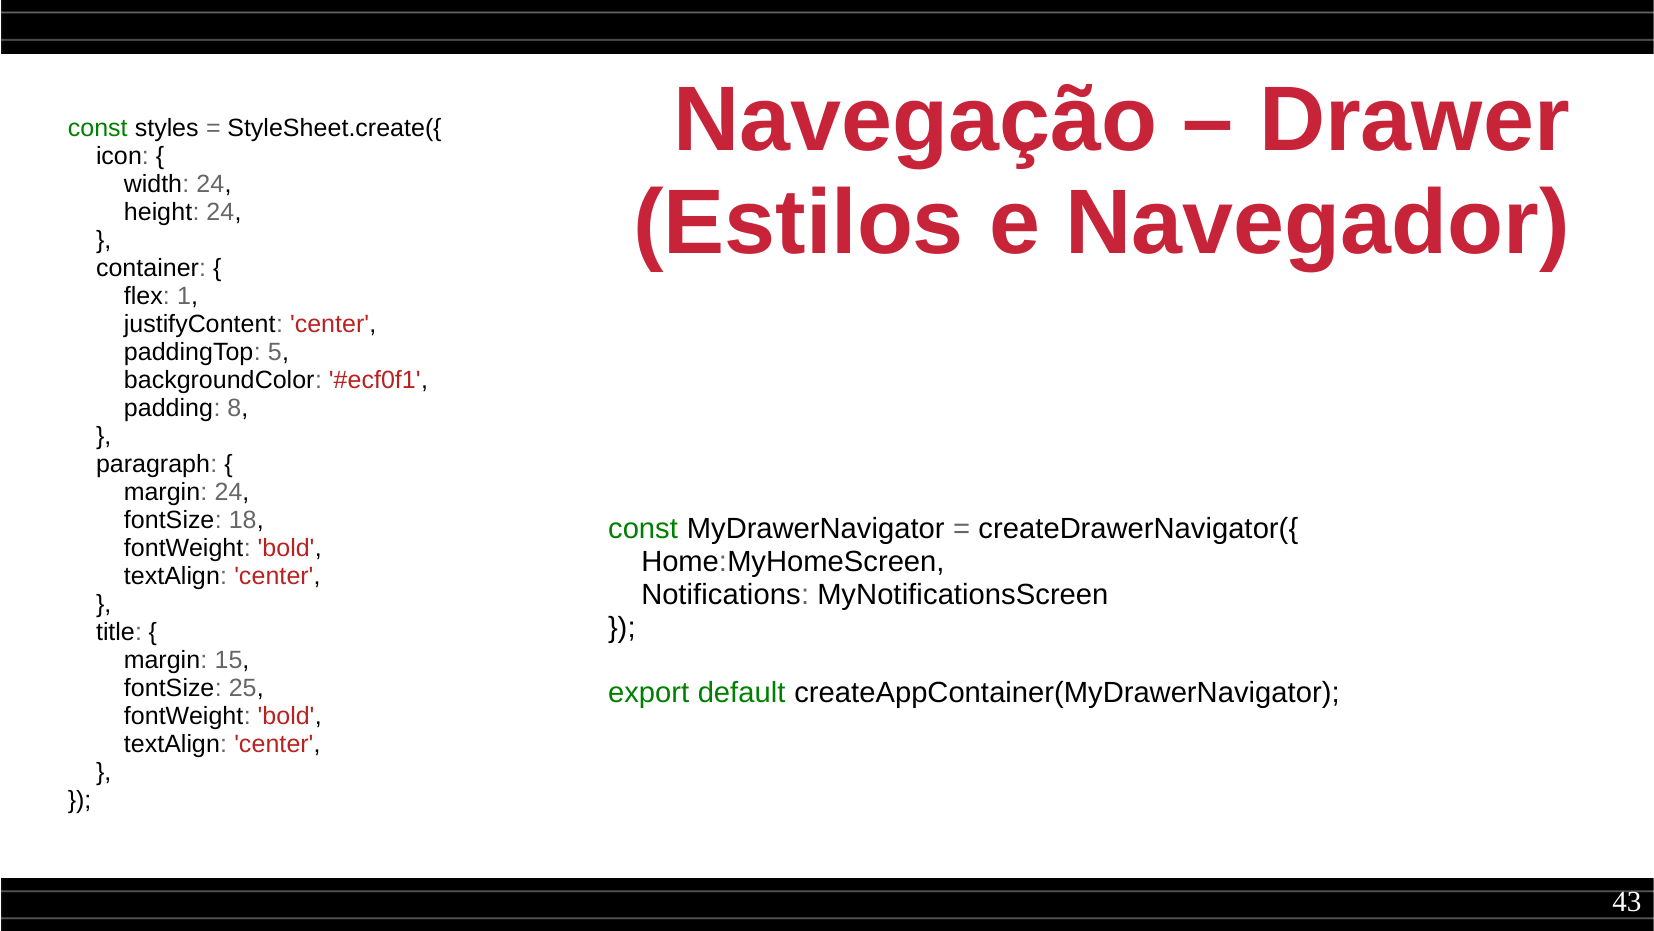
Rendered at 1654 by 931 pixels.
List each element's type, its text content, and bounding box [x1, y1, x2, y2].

picture [1, 878, 1654, 931]
text_box const MyDrawerNavigator = createDrawerNavigator({ Home:MyHomeScreen, Notifications: MyNotificationsScreen }); export default createAppContainer(MyDrawerNavigator); [593, 505, 1526, 717]
picture [1, 0, 1654, 54]
title Navegação – Drawer (Estilos e Navegador) [82, 67, 1571, 273]
text_box const styles = StyleSheet.create({ icon: { width: 24, height: 24, }, container: { flex: 1, justifyContent: 'center', paddingTop: 5, backgroundColor: '#ecf0f1', padding: 8, }, paragraph: { margin: 24, fontSize: 18, fontWeight: 'bold', textAlign: 'center', }, title: { margin: 15, fontSize: 25, fontWeight: 'bold', textAlign: 'center', }, }); [53, 106, 652, 822]
